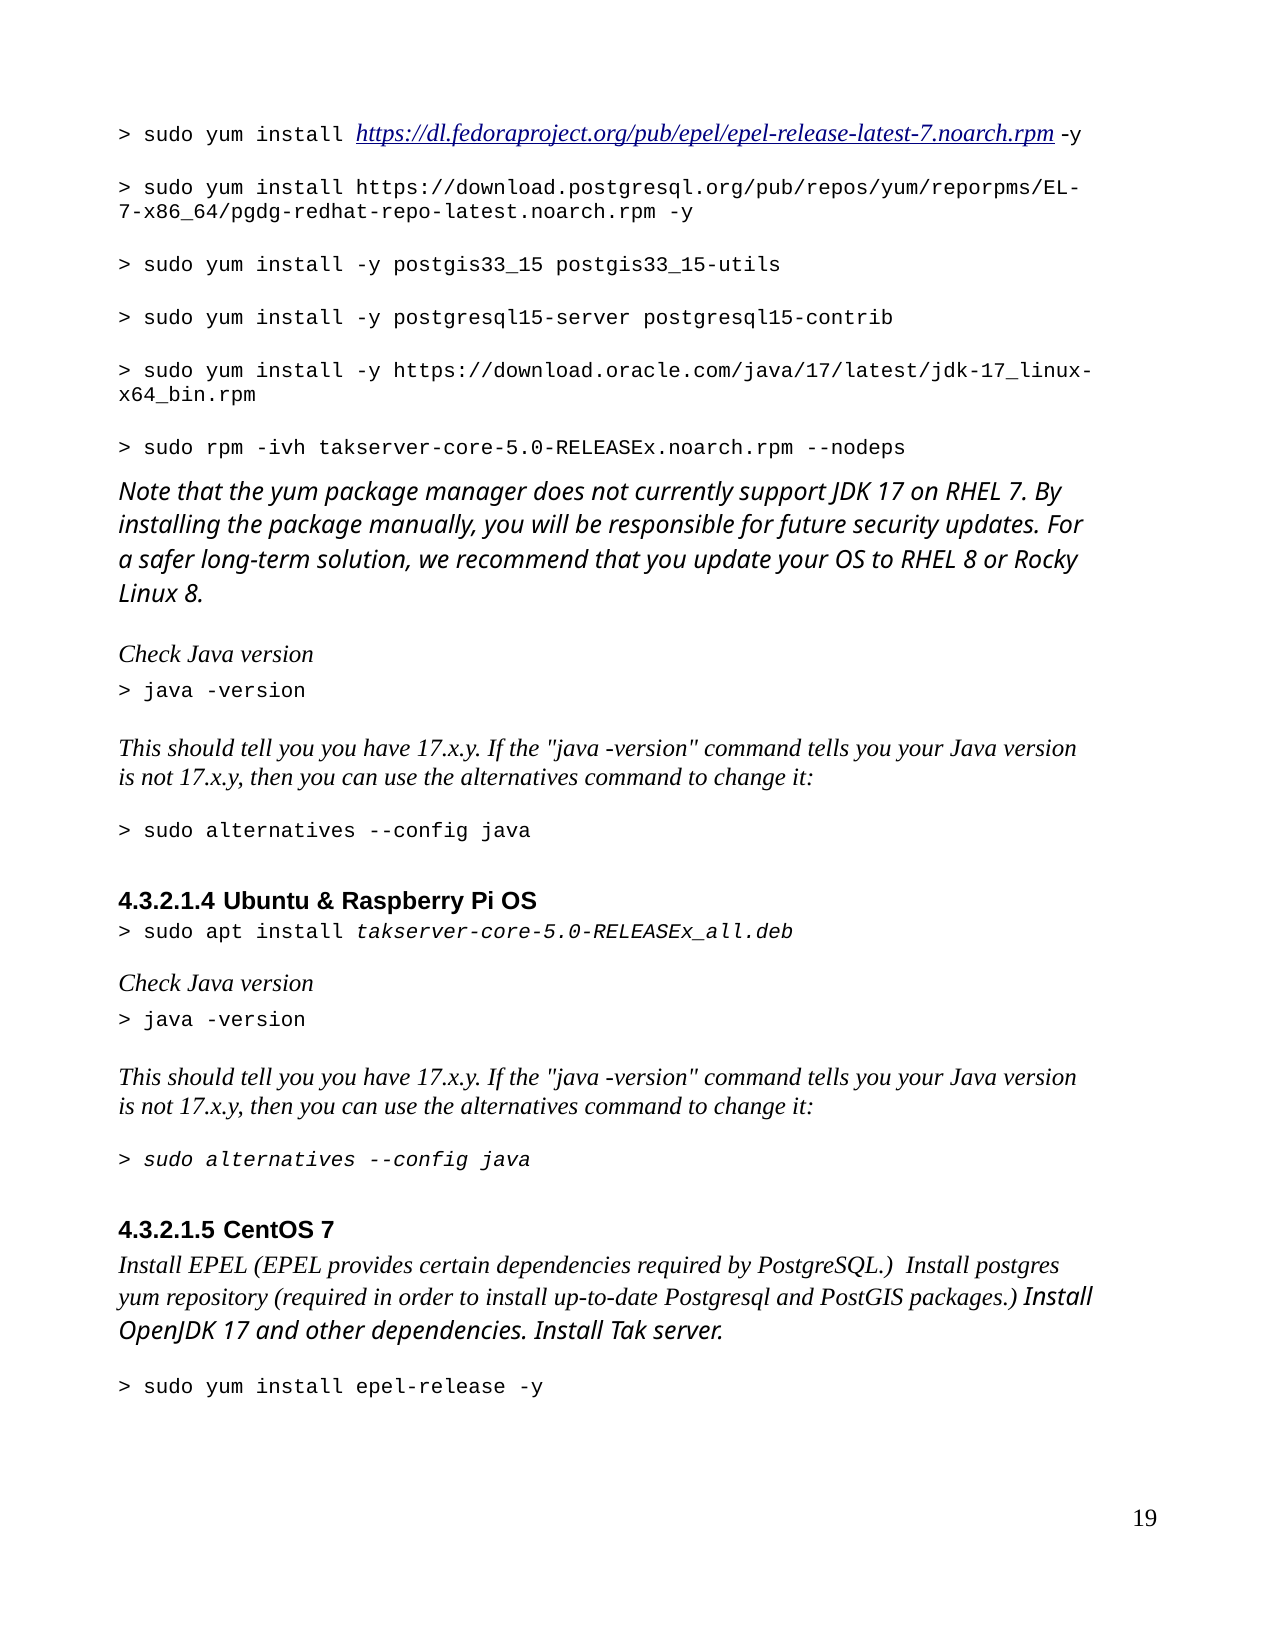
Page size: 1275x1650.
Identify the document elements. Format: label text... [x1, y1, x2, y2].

text > java -version [118, 1009, 1098, 1033]
text > sudo alternatives --config java [118, 820, 1098, 844]
text This should tell you you have 17.x.y. If the "java -version" command tells you your Java version is not 17.x.y, then you can use the alternatives command to change it: [118, 1062, 1098, 1120]
text > java -version [118, 680, 1098, 704]
text Install EPEL (EPEL provides certain dependencies required by PostgreSQL.) Install postgres yum repository (required in order to install up-to-date Postgresql and PostGIS packages.) Install OpenJDK 17 and other dependencies. Install Tak server. [118, 1250, 1098, 1347]
text > sudo apt install takserver-core-5.0-RELEASEx_all.deb [118, 921, 1098, 944]
text Note that the yum package manager does not currently support JDK 17 on RHEL 7. By installing the package manually, you will be responsible for future security updates. For a safer long-term solution, we recommend that you update your OS to RHEL 8 or Rocky Linux 8. [118, 473, 1098, 609]
text > sudo yum install epel-release -y [118, 1376, 1098, 1400]
subtitle CentOS 7 [118, 1215, 1157, 1243]
text Check Java version [118, 639, 1157, 668]
text > sudo alternatives --config java [118, 1149, 1098, 1173]
text This should tell you you have 17.x.y. If the "java -version" command tells you your Java version is not 17.x.y, then you can use the alternatives command to change it: [118, 733, 1098, 791]
text > sudo yum install -y postgis33_15 postgis33_15-utils [118, 254, 1098, 278]
text > sudo yum install -y postgresql15-server postgresql15-contrib [118, 307, 1098, 331]
text > sudo rpm -ivh takserver-core-5.0-RELEASEx.noarch.rpm --nodeps [118, 437, 1157, 461]
text > sudo yum install -y https://download.oracle.com/java/17/latest/jdk-17_linux-x64_bin.rpm [118, 360, 1098, 407]
text > sudo yum install https://download.postgresql.org/pub/repos/yum/reporpms/EL-7-x86_64/pgdg-redhat-repo-latest.noarch.rpm -y [118, 177, 1098, 224]
text > sudo yum install https://dl.fedoraproject.org/pub/epel/epel-release-latest-7.noarch.rpm -y [118, 118, 1098, 148]
subtitle Ubuntu & Raspberry Pi OS [118, 886, 1157, 914]
text Check Java version [118, 968, 1157, 997]
